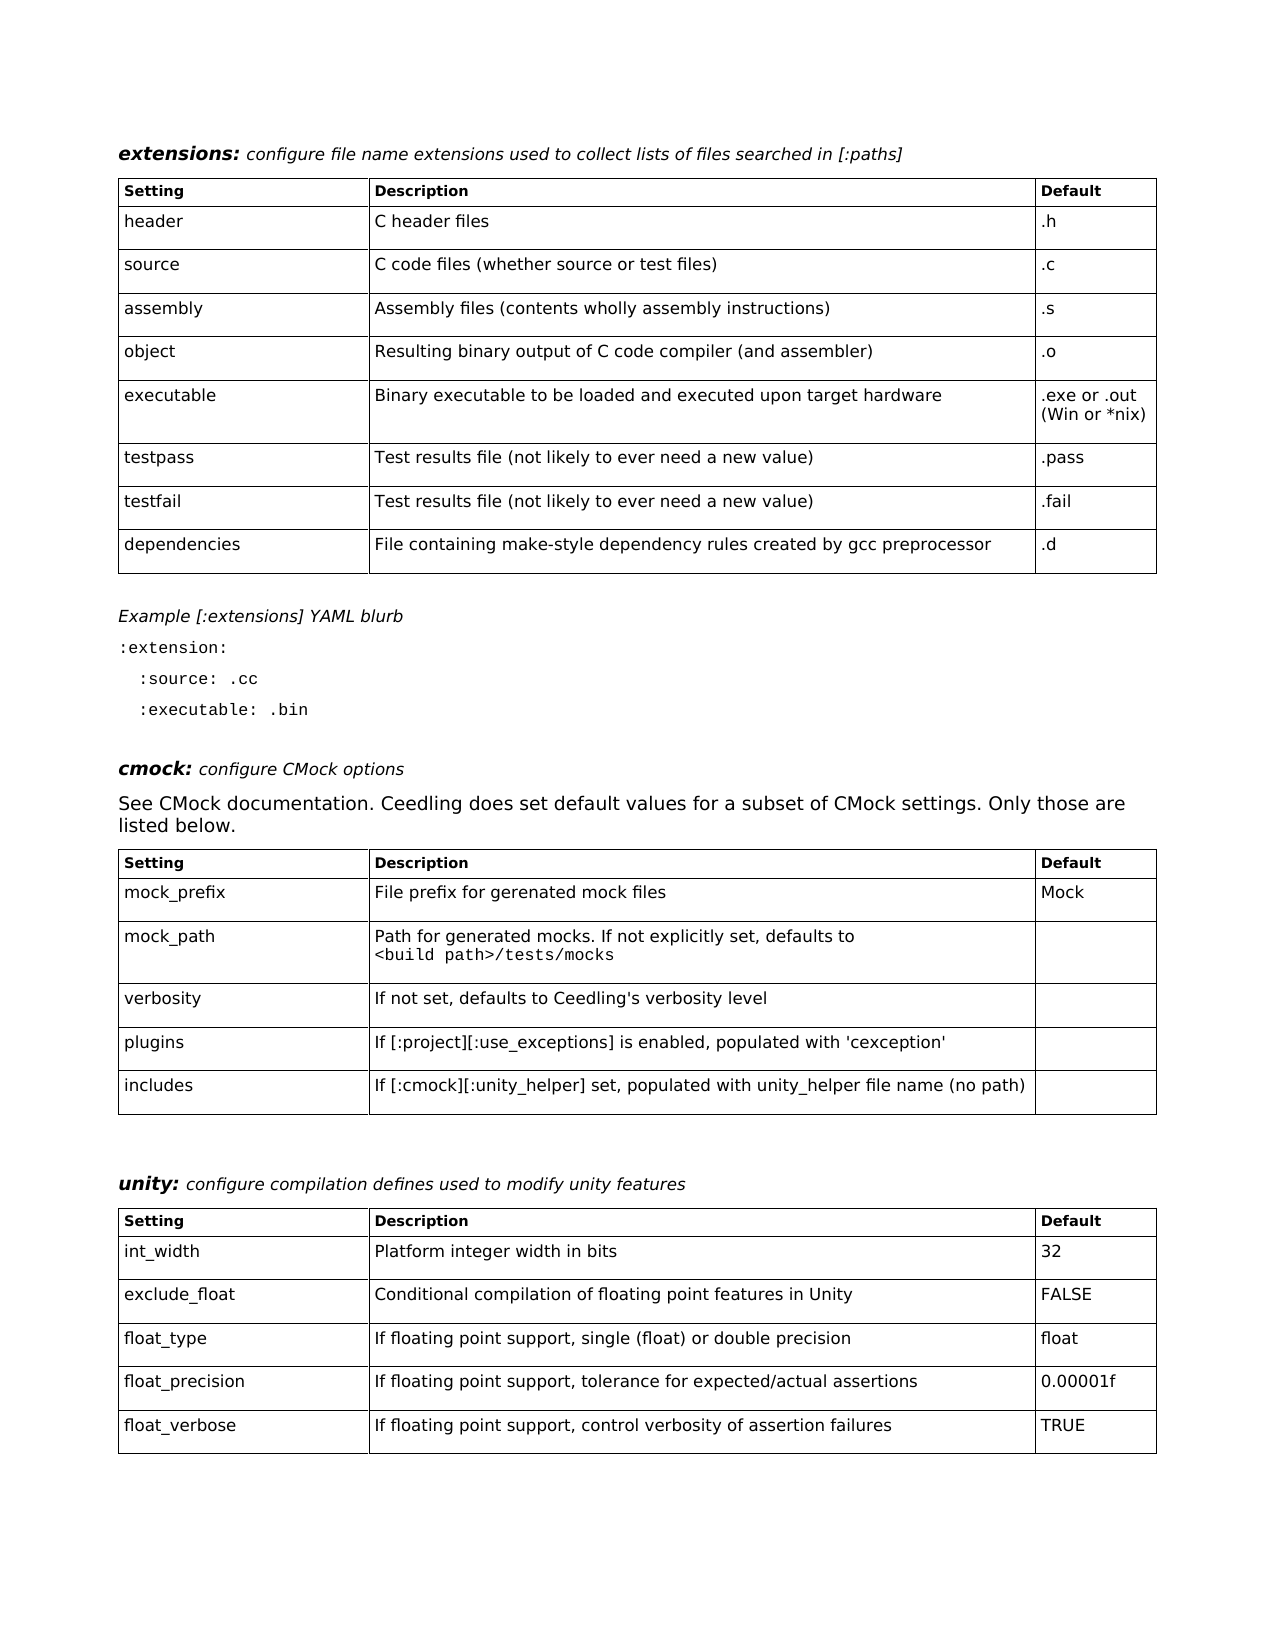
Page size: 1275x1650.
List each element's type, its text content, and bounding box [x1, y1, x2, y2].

table_cell File prefix for gerenated mock files [370, 879, 1035, 921]
table_cell .o [1036, 337, 1156, 380]
table_cell Test results file (not likely to ever need a new value) [370, 444, 1035, 486]
text :extension: [118, 639, 1157, 658]
table_cell testpass [119, 444, 368, 486]
table_cell .pass [1036, 444, 1156, 486]
table_cell mock_path [119, 922, 368, 983]
table_cell Platform integer width in bits [370, 1237, 1035, 1279]
table_cell Path for generated mocks. If not explicitly set, defaults to <build path>/tests/mocks [370, 922, 1035, 983]
table_cell [1036, 984, 1156, 1027]
table_header Default [1036, 850, 1156, 878]
table_cell executable [119, 381, 368, 443]
table_cell .h [1036, 207, 1156, 249]
text :executable: .bin [118, 702, 1157, 721]
table_header Description [370, 179, 1035, 206]
table_cell Resulting binary output of C code compiler (and assembler) [370, 337, 1035, 380]
table_header Setting [119, 1209, 368, 1236]
table_cell source [119, 250, 368, 293]
table_cell If floating point support, single (float) or double precision [370, 1324, 1035, 1366]
text Example [:extensions] YAML blurb [118, 607, 1157, 627]
table_cell header [119, 207, 368, 249]
table_cell .exe or .out (Win or *nix) [1036, 381, 1156, 443]
subtitle cmock: configure CMock options [118, 758, 1157, 780]
table_cell 0.00001f [1036, 1367, 1156, 1410]
table_header Default [1036, 1209, 1156, 1236]
table_cell testfail [119, 487, 368, 529]
table_cell TRUE [1036, 1411, 1156, 1453]
table_cell File containing make-style dependency rules created by gcc preprocessor [370, 530, 1035, 573]
table_cell If floating point support, tolerance for expected/actual assertions [370, 1367, 1035, 1410]
table_cell If floating point support, control verbosity of assertion failures [370, 1411, 1035, 1453]
table_cell assembly [119, 294, 368, 336]
table_cell float_precision [119, 1367, 368, 1410]
table_cell Assembly files (contents wholly assembly instructions) [370, 294, 1035, 336]
table_cell [1036, 1028, 1156, 1070]
table_cell Conditional compilation of floating point features in Unity [370, 1280, 1035, 1323]
table_cell float_verbose [119, 1411, 368, 1453]
table_cell 32 [1036, 1237, 1156, 1279]
table_cell Mock [1036, 879, 1156, 921]
table_cell If [:cmock][:unity_helper] set, populated with unity_helper file name (no path) [370, 1071, 1035, 1114]
table_header Description [370, 850, 1035, 878]
table_cell plugins [119, 1028, 368, 1070]
table_header Setting [119, 179, 368, 206]
table_cell C code files (whether source or test files) [370, 250, 1035, 293]
table_header Description [370, 1209, 1035, 1236]
table_cell object [119, 337, 368, 380]
table_header Default [1036, 179, 1156, 206]
table_header Setting [119, 850, 368, 878]
table_cell C header files [370, 207, 1035, 249]
table_cell exclude_float [119, 1280, 368, 1323]
text See CMock documentation. Ceedling does set default values for a subset of CMock settings. Only those are listed below. [118, 793, 1157, 836]
table_cell .s [1036, 294, 1156, 336]
table_cell float [1036, 1324, 1156, 1366]
table_cell includes [119, 1071, 368, 1114]
table_cell .d [1036, 530, 1156, 573]
table_cell [1036, 1071, 1156, 1114]
subtitle extensions: configure file name extensions used to collect lists of files searched in [:paths] [118, 143, 1157, 165]
table_cell dependencies [119, 530, 368, 573]
table_cell If [:project][:use_exceptions] is enabled, populated with 'cexception' [370, 1028, 1035, 1070]
table_cell [1036, 922, 1156, 983]
table_cell If not set, defaults to Ceedling's verbosity level [370, 984, 1035, 1027]
table_cell verbosity [119, 984, 368, 1027]
text :source: .cc [118, 671, 1157, 689]
table_cell float_type [119, 1324, 368, 1366]
subtitle unity: configure compilation defines used to modify unity features [118, 1173, 1157, 1195]
table_cell Test results file (not likely to ever need a new value) [370, 487, 1035, 529]
table_cell FALSE [1036, 1280, 1156, 1323]
table_cell Binary executable to be loaded and executed upon target hardware [370, 381, 1035, 443]
table_cell .c [1036, 250, 1156, 293]
table_cell int_width [119, 1237, 368, 1279]
table_cell mock_prefix [119, 879, 368, 921]
table_cell .fail [1036, 487, 1156, 529]
